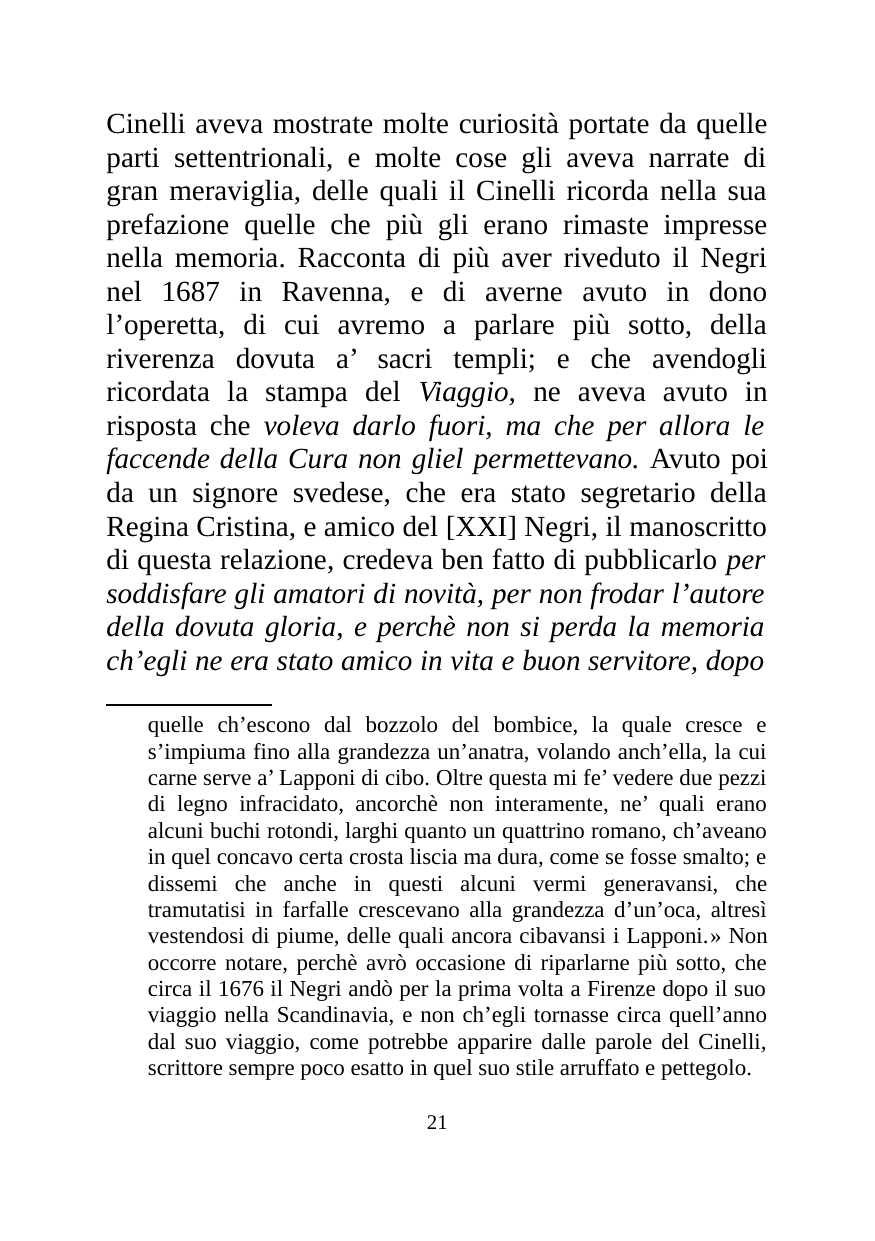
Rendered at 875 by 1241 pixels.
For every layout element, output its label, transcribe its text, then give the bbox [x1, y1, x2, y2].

text quelle ch’escono dal bozzolo del bombice, la quale cresce e s’impiuma fino alla grandezza un’anatra, volando anch’ella, la cui carne serve a’ Lapponi di cibo. Oltre questa mi fe’ vedere due pezzi di legno infracidato, ancorchè non interamente, ne’ quali erano alcuni buchi rotondi, larghi quanto un quattrino romano, ch’aveano in quel concavo certa crosta liscia ma dura, come se fosse smalto; e dissemi che anche in questi alcuni vermi generavansi, che tramutatisi in farfalle crescevano alla grandezza d’un’oca, altresì vestendosi di piume, delle quali ancora cibavansi i Lapponi.» Non occorre notare, perchè avrò occasione di riparlarne più sotto, che circa il 1676 il Negri andò per la prima volta a Firenze dopo il suo viaggio nella Scandinavia, e non ch’egli tornasse circa quell’anno dal suo viaggio, come potrebbe apparire dalle parole del Cinelli, scrittore sempre poco esatto in quel suo stile arruffato e pettegolo. [106, 711, 768, 1080]
text Cinelli aveva mostrate molte curiosità portate da quelle parti settentrionali, e molte cose gli aveva narrate di gran meraviglia, delle quali il Cinelli ricorda nella sua prefazione quelle che più gli erano rimaste impresse nella memoria. Racconta di più aver riveduto il Negri nel 1687 in Ravenna, e di averne avuto in dono l’operetta, di cui avremo a parlare più sotto, della riverenza dovuta a’ sacri templi; e che avendogli ricordata la stampa del Viaggio, ne aveva avuto in risposta che voleva darlo fuori, ma che per allora le faccende della Cura non gliel permettevano. Avuto poi da un signore svedese, che era stato segretario della Regina Cristina, e amico del [XXI] Negri, il manoscritto di questa relazione, credeva ben fatto di pubblicarlo per soddisfare gli amatori di novità, per non frodar l’autore della dovuta gloria, e perchè non si perda la memoria ch’egli ne era stato amico in vita e buon servitore, dopo [106, 106, 768, 676]
